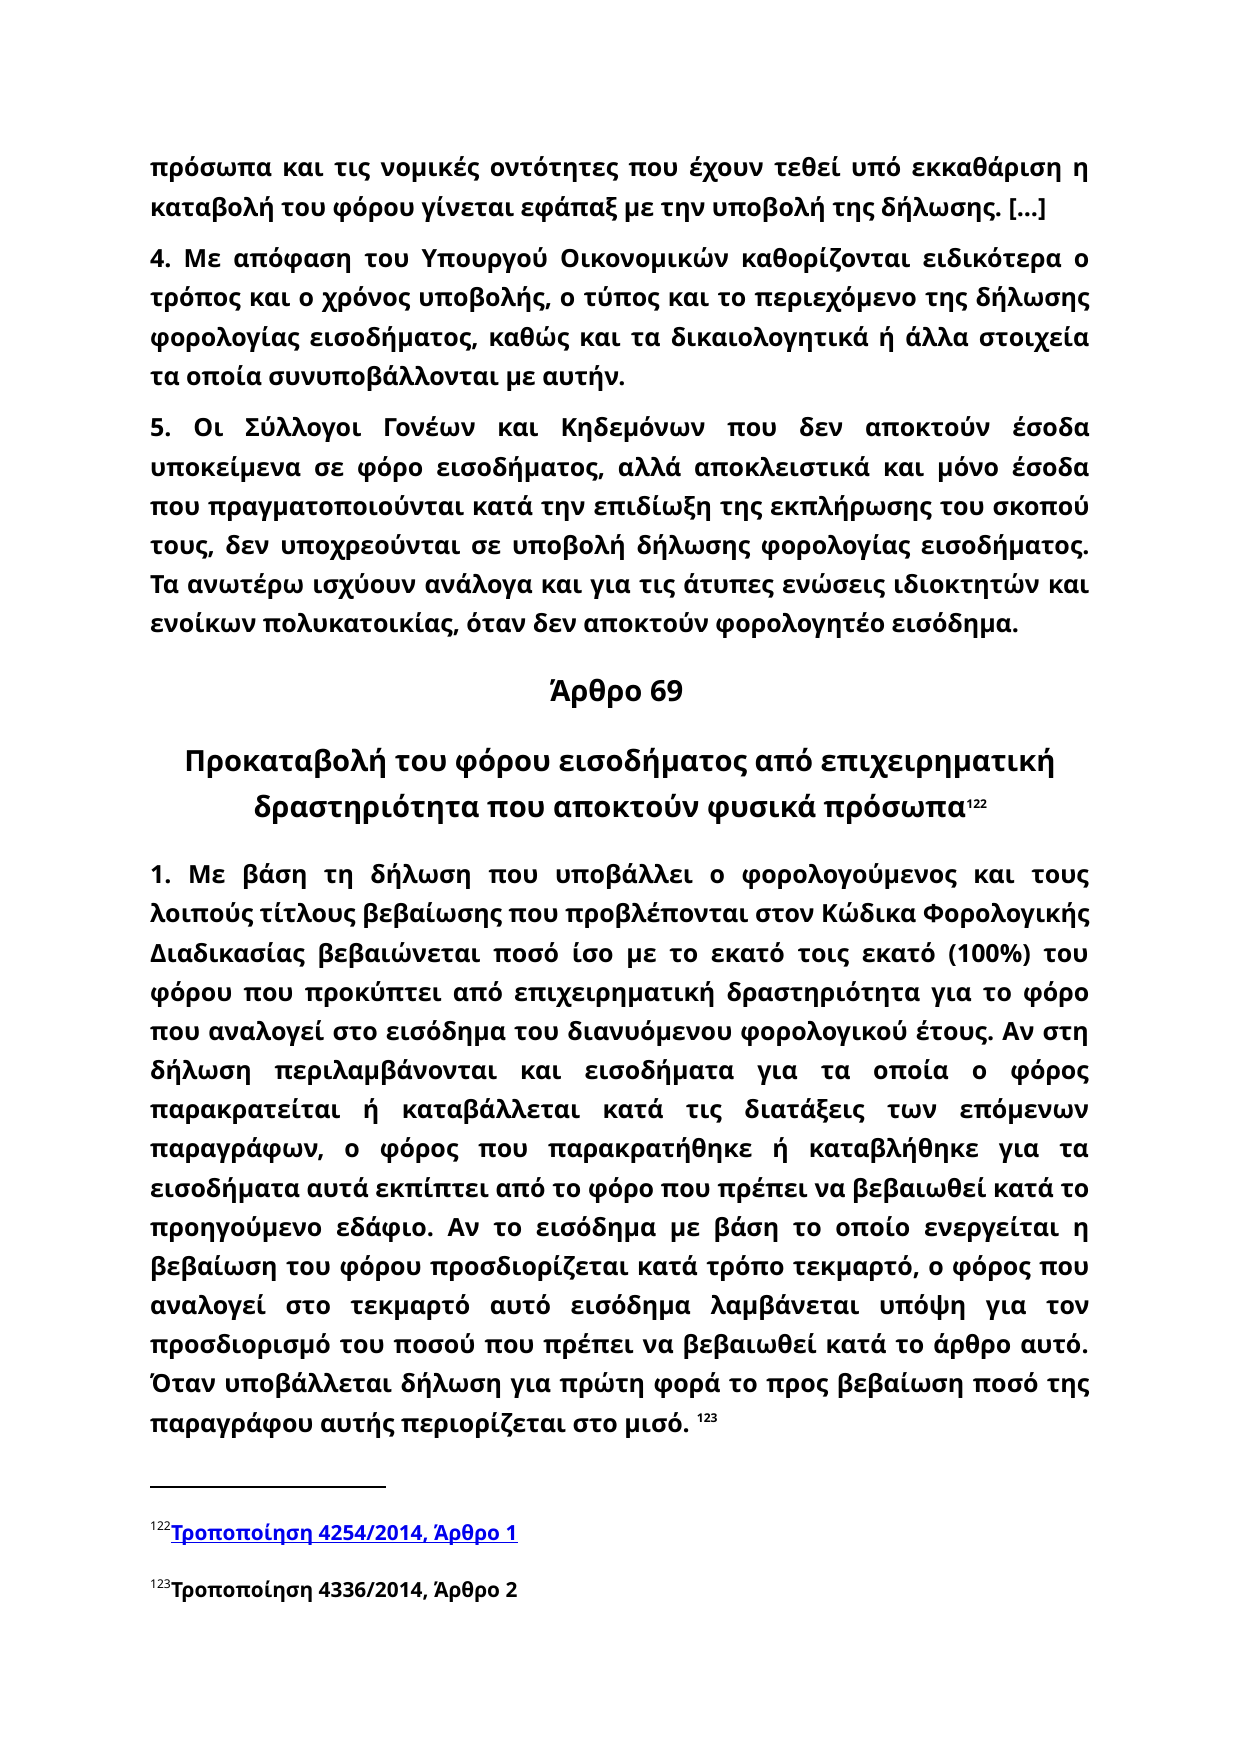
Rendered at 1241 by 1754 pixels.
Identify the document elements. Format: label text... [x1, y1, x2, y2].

subtitle Προκαταβολή του φόρου εισοδήματος από επιχειρηματική δραστηριότητα που αποκτούν φυσικά πρόσωπα [150, 741, 1090, 826]
text Τροποποίηση 4254/2014, Άρθρο 1 [150, 1518, 1090, 1546]
text 4. Με απόφαση του Υπουργού Οικονομικών καθορίζονται ειδικότερα ο τρόπος και ο χρόνος υποβολής, ο τύπος και το περιεχόμενο της δήλωσης φορολογίας εισοδήματος, καθώς και τα δικαιολογητικά ή άλλα στοιχεία τα οποία συνυποβάλλονται με αυτήν. [150, 241, 1090, 392]
subtitle Άρθρο 69 [150, 670, 1090, 710]
text Τροποποίηση 4336/2014, Άρθρο 2 [150, 1576, 1090, 1604]
text 1. Με βάση τη δήλωση που υποβάλλει ο φορολογούμενος και τους λοιπούς τίτλους βεβαίωσης που προβλέπονται στον Κώδικα Φορολογικής Διαδικασίας βεβαιώνεται ποσό ίσο με το εκατό τοις εκατό (100%) του φόρου που προκύπτει από επιχειρηματική δραστηριότητα για το φόρο που αναλογεί στο εισόδημα του διανυόμενου φορολογικού έτους. Αν στη δήλωση περιλαμβάνονται και εισοδήματα για τα οποία ο φόρος παρακρατείται ή καταβάλλεται κατά τις διατάξεις των επόμενων παραγράφων, ο φόρος που παρακρατήθηκε ή καταβλήθηκε για τα εισοδήματα αυτά εκπίπτει από το φόρο που πρέπει να βεβαιωθεί κατά το προηγούμενο εδάφιο. Αν το εισόδημα με βάση το οποίο ενεργείται η βεβαίωση του φόρου προσδιορίζεται κατά τρόπο τεκμαρτό, ο φόρος που αναλογεί στο τεκμαρτό αυτό εισόδημα λαμβάνεται υπόψη για τον προσδιορισμό του ποσού που πρέπει να βεβαιωθεί κατά το άρθρο αυτό. Όταν υποβάλλεται δήλωση για πρώτη φορά το προς βεβαίωση ποσό της παραγράφου αυτής περιορίζεται στο μισό. [150, 857, 1090, 1439]
text 5. Οι Σύλλογοι Γονέων και Κηδεμόνων που δεν αποκτούν έσοδα υποκείμενα σε φόρο εισοδήματος, αλλά αποκλειστικά και μόνο έσοδα που πραγματοποιούνται κατά την επιδίωξη της εκπλήρωσης του σκοπού τους, δεν υποχρεούνται σε υποβολή δήλωσης φορολογίας εισοδήματος. Τα ανωτέρω ισχύουν ανάλογα και για τις άτυπες ενώσεις ιδιοκτητών και ενοίκων πολυκατοικίας, όταν δεν αποκτούν φορολογητέο εισόδημα. [150, 410, 1090, 640]
text πρόσωπα και τις νομικές οντότητες που έχουν τεθεί υπό εκκαθάριση η καταβολή του φόρου γίνεται εφάπαξ με την υποβολή της δήλωσης. [...] [150, 150, 1090, 223]
